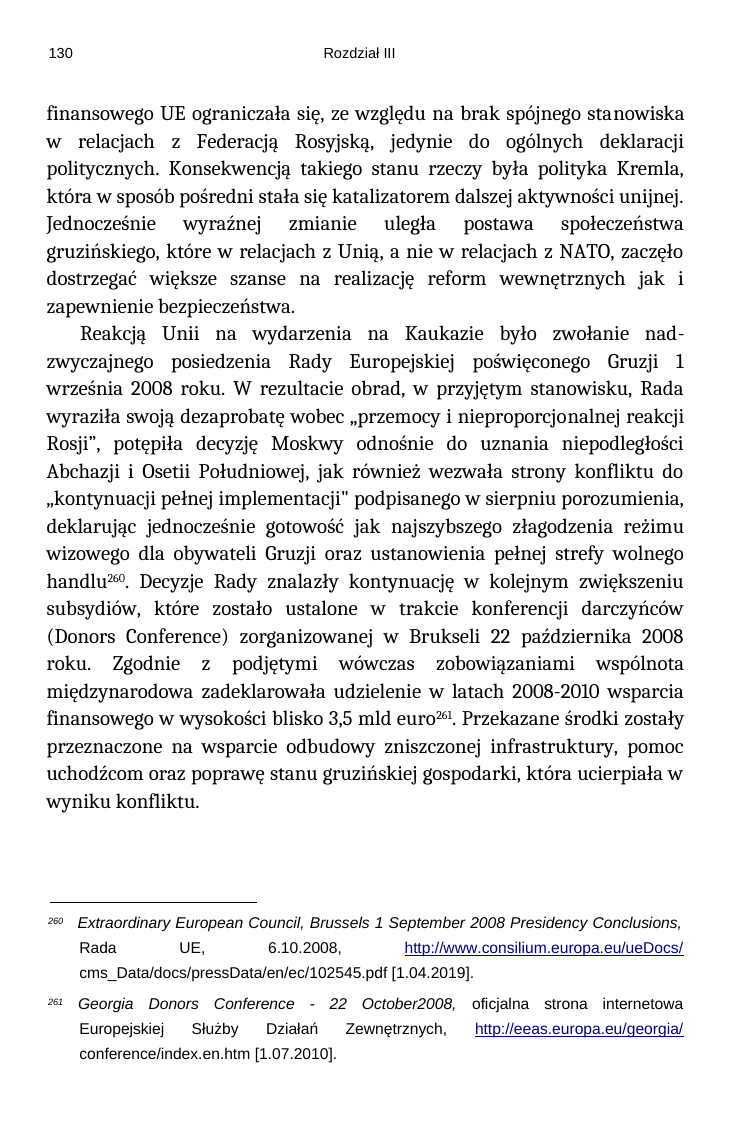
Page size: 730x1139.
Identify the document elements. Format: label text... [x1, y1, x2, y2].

text 260 Extraordinary European Council, Brussels 1 September 2008 Presidency Conclusions, Rada UE, 6.10.2008, http://www.consilium.europa.eu/ueDocs/ cms_Data/docs/pressData/en/ec/102545.pdf [1.04.2019]. [48, 914, 683, 982]
text Reakcją Unii na wydarzenia na Kaukazie było zwołanie nad­zwyczajnego posiedzenia Rady Europejskiej poświęconego Gruzji 1 września 2008 roku. W rezultacie obrad, w przyjętym stanowisku, Rada wyraziła swoją dezaprobatę wobec „przemocy i nieproporcjo­nalnej reakcji Rosji”, potępiła decyzję Moskwy odnośnie do uznania niepodległości Abchazji i Osetii Południowej, jak również wezwała strony konfliktu do „kontynuacji pełnej implementacji" podpisanego w sierpniu porozumienia, deklarując jednocześnie gotowość jak naj­szybszego złagodzenia reżimu wizowego dla obywateli Gruzji oraz ustanowienia pełnej strefy wolnego handlu260. Decyzje Rady znala­zły kontynuację w kolejnym zwiększeniu subsydiów, które zostało ustalone w trakcie konferencji darczyńców (Donors Conference) zorganizowanej w Brukseli 22 października 2008 roku. Zgodnie z podjętymi wówczas zobowiązaniami wspólnota międzynarodowa zadeklarowała udzielenie w latach 2008-2010 wsparcia finansowe­go w wysokości blisko 3,5 mld euro261. Przekazane środki zostały przeznaczone na wsparcie odbudowy zniszczonej infrastruktury, pomoc uchodźcom oraz poprawę stanu gruzińskiej gospodarki, która ucierpiała w wyniku konfliktu. [46, 322, 684, 813]
text 261 Georgia Donors Conference - 22 October2008, oficjalna strona internetowa Europejskiej Służby Działań Zewnętrznych, http://eeas.europa.eu/georgia/ conference/index.en.htm [1.07.2010]. [48, 995, 683, 1063]
text finansowego UE ograniczała się, ze względu na brak spójnego sta­nowiska w relacjach z Federacją Rosyjską, jedynie do ogólnych deklaracji politycznych. Konsekwencją takiego stanu rzeczy była polityka Kremla, która w sposób pośredni stała się katalizatorem dalszej aktywności unijnej. Jednocześnie wyraźnej zmianie uległa postawa społeczeństwa gruzińskiego, które w relacjach z Unią, a nie w relacjach z NATO, zaczęło dostrzegać większe szanse na realizację reform wewnętrznych jak i zapewnienie bezpieczeństwa. [46, 102, 684, 318]
text Rozdział III [323, 44, 406, 61]
text 130 [48, 44, 78, 61]
